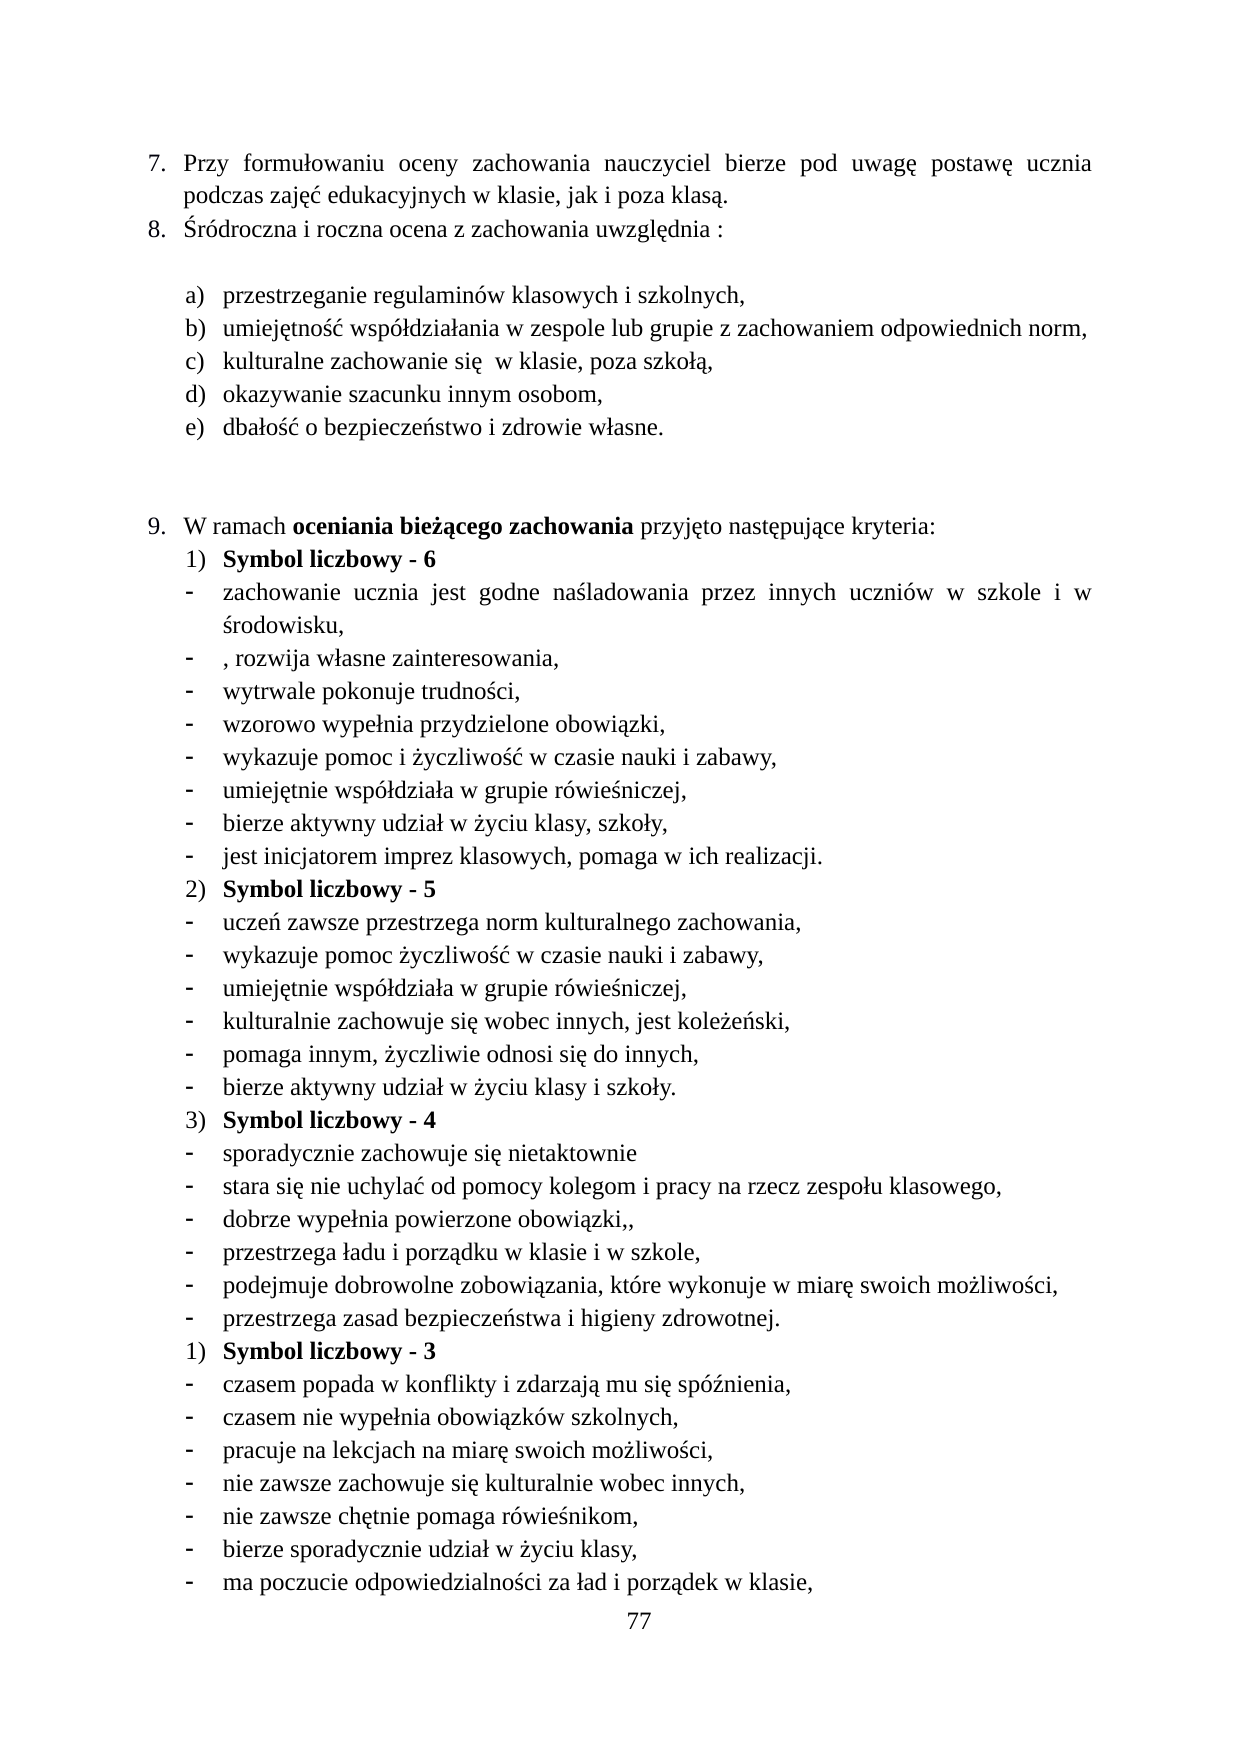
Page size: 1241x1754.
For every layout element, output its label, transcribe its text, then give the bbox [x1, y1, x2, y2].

list kulturalnie zachowuje się wobec innych, jest koleżeński, [185, 1006, 1093, 1035]
list Symbol liczbowy - 6 [185, 544, 1093, 573]
list sporadycznie zachowuje się nietaktownie [185, 1138, 1093, 1167]
list pracuje na lekcjach na miarę swoich możliwości, [185, 1435, 1093, 1464]
list bierze aktywny udział w życiu klasy i szkoły. [185, 1072, 1093, 1101]
list dbałość o bezpieczeństwo i zdrowie własne. [185, 412, 1093, 441]
list bierze sporadycznie udział w życiu klasy, [185, 1534, 1093, 1563]
list wzorowo wypełnia przydzielone obowiązki, [185, 709, 1093, 738]
list jest inicjatorem imprez klasowych, pomaga w ich realizacji. [185, 841, 1093, 870]
list ma poczucie odpowiedzialności za ład i porządek w klasie, [185, 1567, 1093, 1596]
list Symbol liczbowy - 4 [185, 1105, 1093, 1134]
list zachowanie ucznia jest godne naśladowania przez innych uczniów w szkole i w środowisku, [185, 577, 1093, 639]
list Symbol liczbowy - 5 [185, 874, 1093, 903]
list bierze aktywny udział w życiu klasy, szkoły, [185, 808, 1093, 837]
list czasem nie wypełnia obowiązków szkolnych, [185, 1402, 1093, 1431]
list dobrze wypełnia powierzone obowiązki,, [185, 1204, 1093, 1233]
list Śródroczna i roczna ocena z zachowania uwzględnia : [148, 214, 1093, 242]
list wykazuje pomoc życzliwość w czasie nauki i zabawy, [185, 940, 1093, 969]
list podejmuje dobrowolne zobowiązania, które wykonuje w miarę swoich możliwości, [185, 1270, 1093, 1299]
list okazywanie szacunku innym osobom, [185, 379, 1093, 407]
list W ramach oceniania bieżącego zachowania przyjęto następujące kryteria: [148, 511, 1093, 539]
list , rozwija własne zainteresowania, [185, 643, 1093, 672]
list kulturalne zachowanie się w klasie, poza szkołą, [185, 346, 1093, 374]
list nie zawsze chętnie pomaga rówieśnikom, [185, 1501, 1093, 1530]
list wykazuje pomoc i życzliwość w czasie nauki i zabawy, [185, 742, 1093, 771]
list wytrwale pokonuje trudności, [185, 676, 1093, 705]
list uczeń zawsze przestrzega norm kulturalnego zachowania, [185, 907, 1093, 936]
list nie zawsze zachowuje się kulturalnie wobec innych, [185, 1468, 1093, 1497]
list przestrzega zasad bezpieczeństwa i higieny zdrowotnej. [185, 1303, 1093, 1332]
list przestrzega ładu i porządku w klasie i w szkole, [185, 1237, 1093, 1266]
list przestrzeganie regulaminów klasowych i szkolnych, [185, 280, 1093, 308]
list Przy formułowaniu oceny zachowania nauczyciel bierze pod uwagę postawę ucznia podczas zajęć edukacyjnych w klasie, jak i poza klasą. [148, 148, 1093, 209]
list czasem popada w konflikty i zdarzają mu się spóźnienia, [185, 1369, 1093, 1398]
list umiejętnie współdziała w grupie rówieśniczej, [185, 973, 1093, 1002]
list stara się nie uchylać od pomocy kolegom i pracy na rzecz zespołu klasowego, [185, 1171, 1093, 1200]
list pomaga innym, życzliwie odnosi się do innych, [185, 1039, 1093, 1068]
list Symbol liczbowy - 3 [185, 1336, 1093, 1365]
list umiejętność współdziałania w zespole lub grupie z zachowaniem odpowiednich norm, [185, 313, 1093, 341]
list umiejętnie współdziała w grupie rówieśniczej, [185, 775, 1093, 804]
